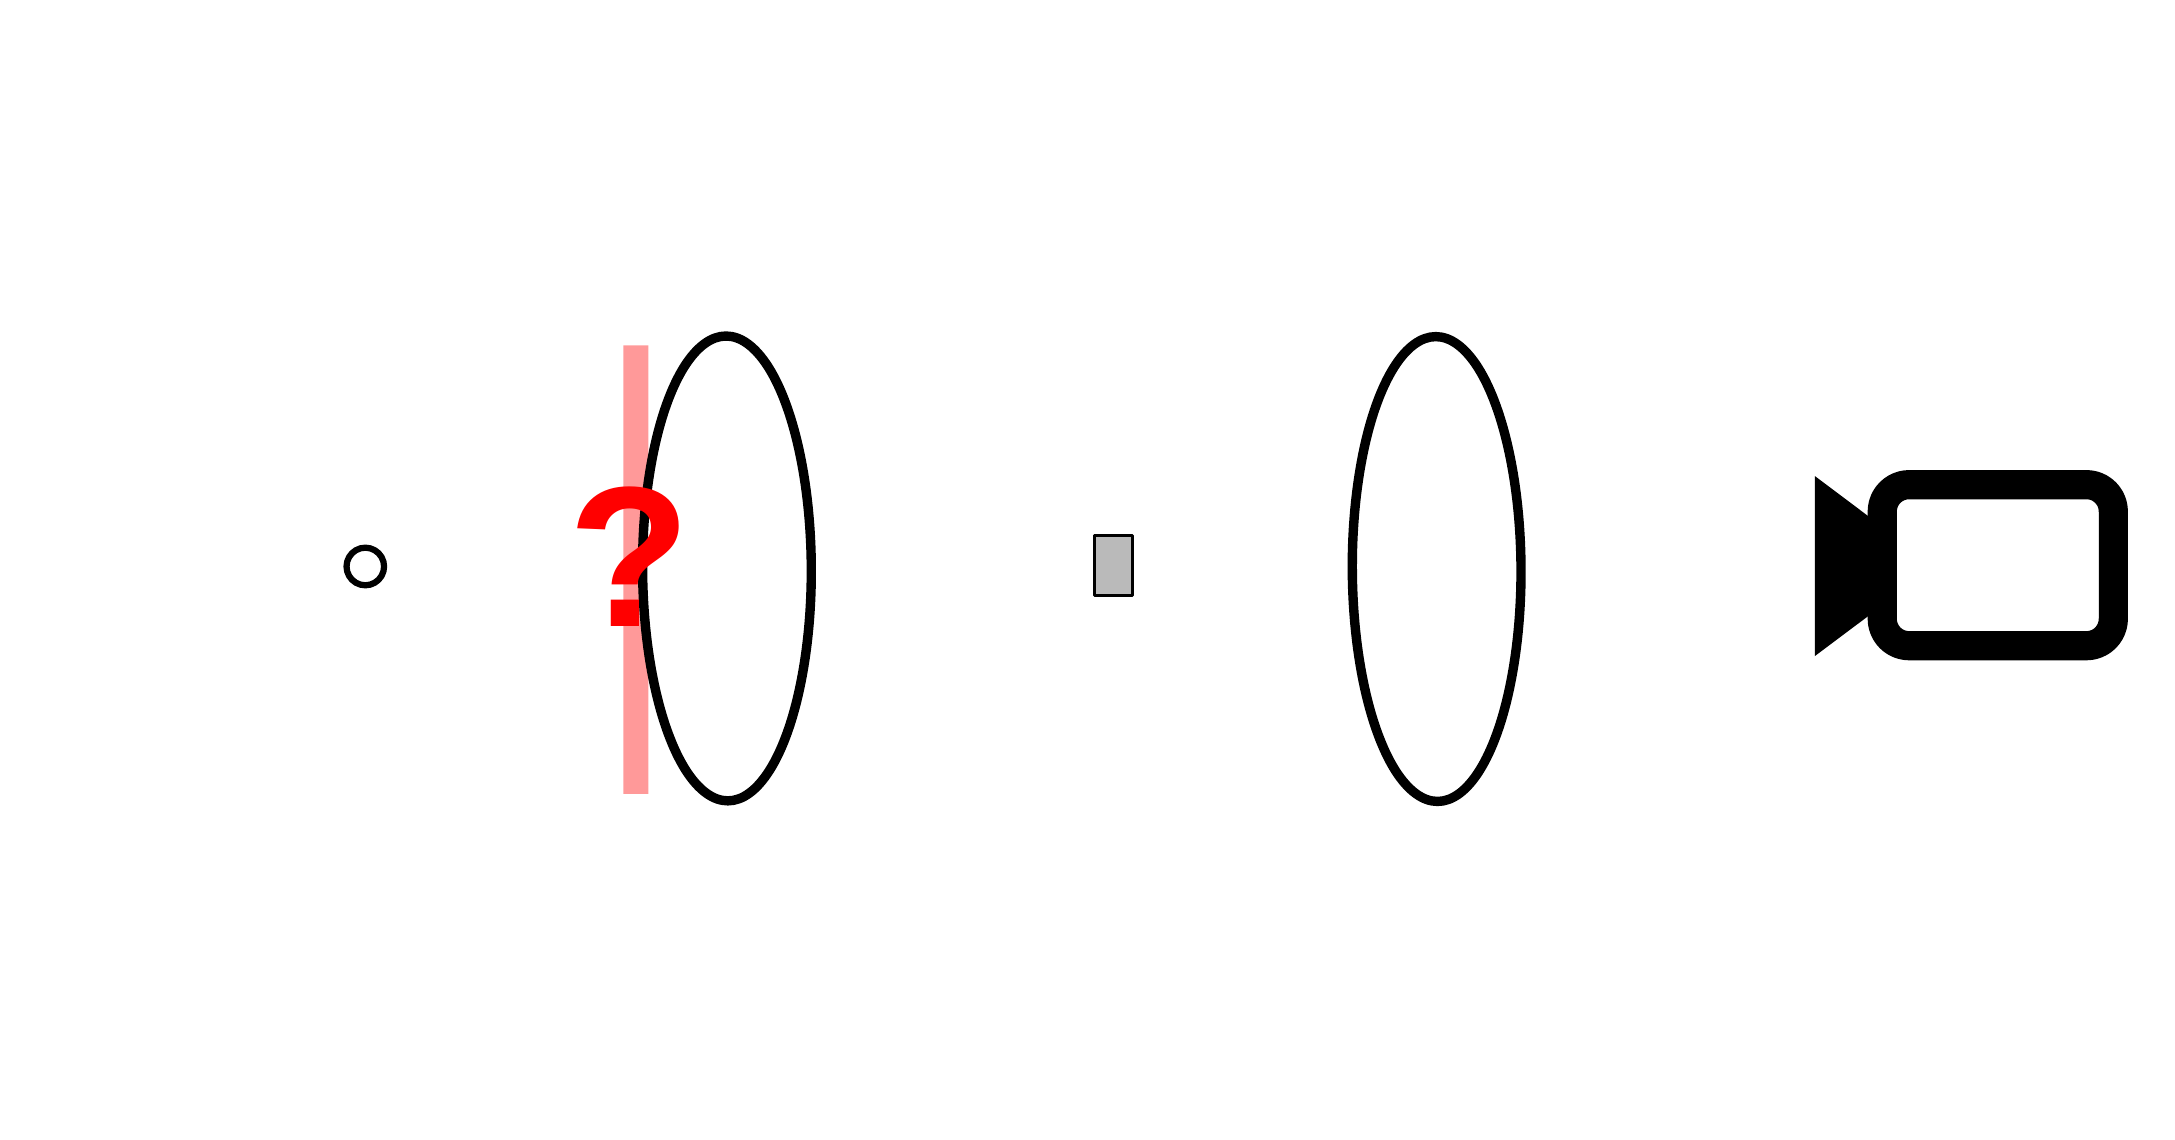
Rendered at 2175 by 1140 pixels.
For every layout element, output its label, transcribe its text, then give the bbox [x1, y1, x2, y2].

text_box [1882, 484, 2114, 646]
text_box ? [525, 437, 736, 676]
text_box [1352, 336, 1522, 802]
text_box [652, 336, 812, 801]
text_box [1094, 535, 1133, 596]
text_box [1814, 476, 1875, 657]
